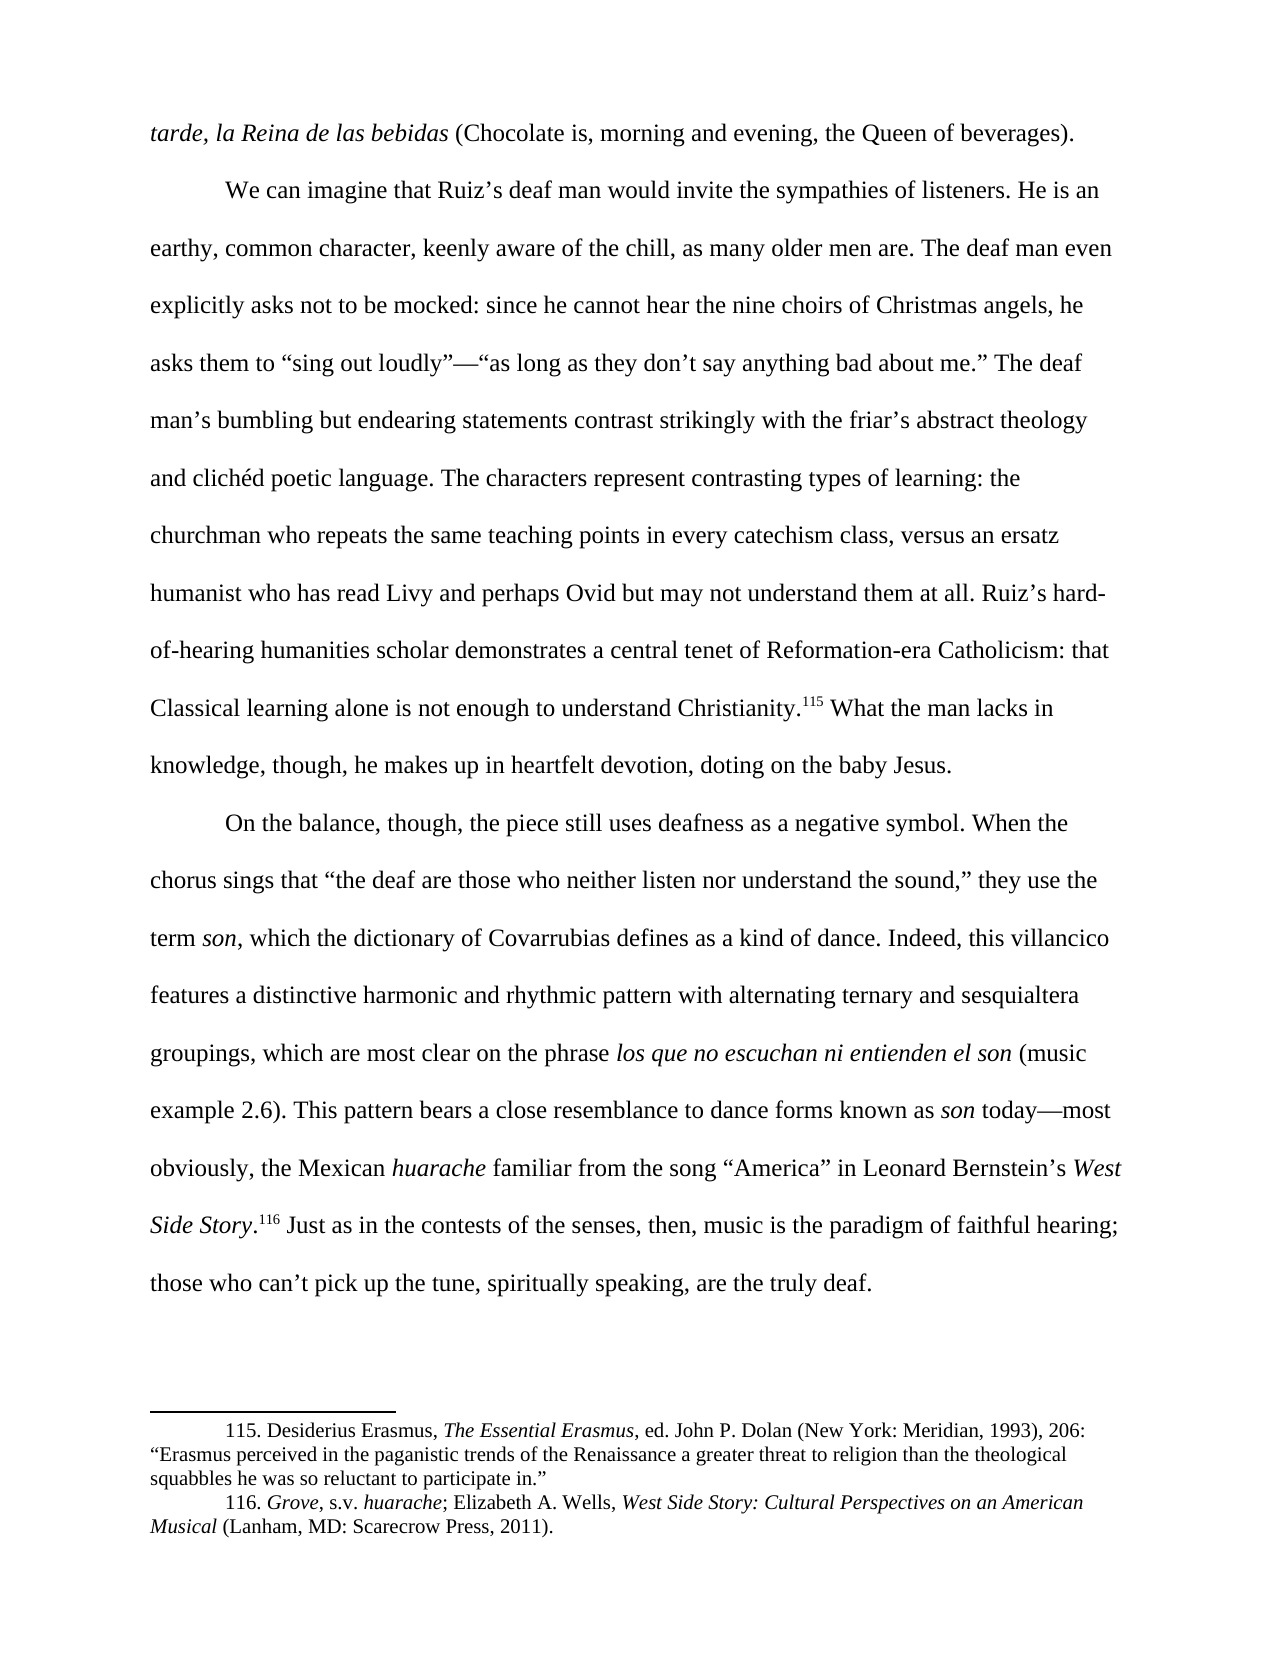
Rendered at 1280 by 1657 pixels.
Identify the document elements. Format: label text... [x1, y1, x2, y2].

text tarde, la Reina de las bebidas (Chocolate is, morning and evening, the Queen of beverages). [150, 118, 1130, 147]
text Desiderius Erasmus, The Essential Erasmus, ed. John P. Dolan (New York: Meridian, 1993), 206: “Erasmus perceived in the paganistic trends of the Renaissance a greater threat to religion than the theological squabbles he was so reluctant to participate in.” [150, 1418, 1130, 1490]
text Grove, s.v. huarache; Elizabeth A. Wells, West Side Story: Cultural Perspectives on an American Musical (Lanham, MD: Scarecrow Press, 2011). [150, 1490, 1130, 1538]
text We can imagine that Ruiz’s deaf man would invite the sympathies of listeners. He is an earthy, common character, keenly aware of the chill, as many older men are. The deaf man even explicitly asks not to be mocked: since he cannot hear the nine choirs of Christmas angels, he asks them to “sing out loudly”—“as long as they don’t say anything bad about me.” The deaf man’s bumbling but endearing statements contrast strikingly with the friar’s abstract theology and clichéd poetic language. The characters represent contrasting types of learning: the churchman who repeats the same teaching points in every catechism class, versus an ersatz humanist who has read Livy and perhaps Ovid but may not understand them at all. Ruiz’s hard-of-hearing humanities scholar demonstrates a central tenet of Reformation-era Catholicism: that Classical learning alone is not enough to understand Christianity. What the man lacks in knowledge, though, he makes up in heartfelt devotion, doting on the baby Jesus. [150, 176, 1130, 779]
text On the balance, though, the piece still uses deafness as a negative symbol. When the chorus sings that “the deaf are those who neither listen nor understand the sound,” they use the term son, which the dictionary of Covarrubias defines as a kind of dance. Indeed, this villancico features a distinctive harmonic and rhythmic pattern with alternating ternary and sesquialtera groupings, which are most clear on the phrase los que no escuchan ni entienden el son (music example 2.6). This pattern bears a close resemblance to dance forms known as son today—most obviously, the Mexican huarache familiar from the song “America” in Leonard Bernstein’s West Side Story. Just as in the contests of the senses, then, music is the paradigm of faithful hearing; those who can’t pick up the tune, spiritually speaking, are the truly deaf. [150, 808, 1130, 1297]
